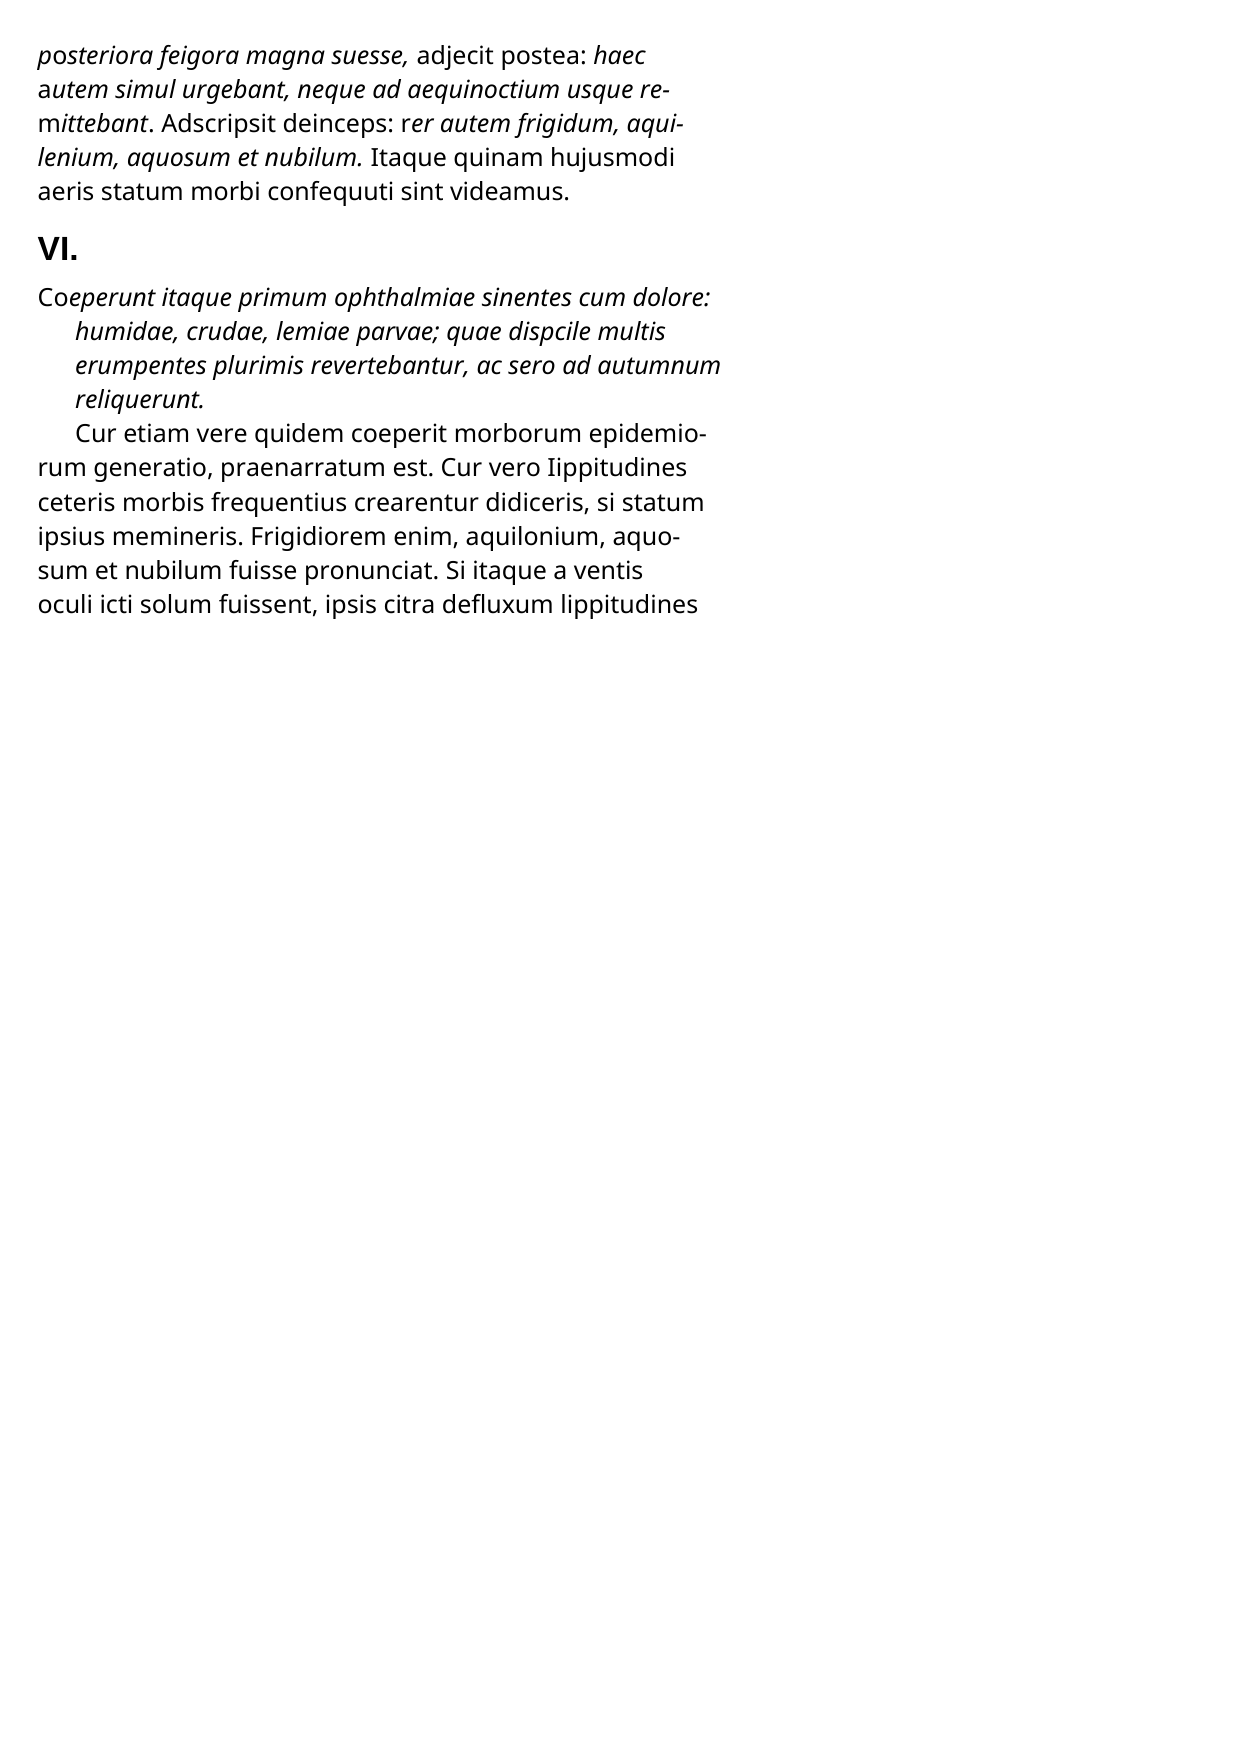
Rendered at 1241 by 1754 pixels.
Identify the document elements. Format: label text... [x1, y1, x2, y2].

text posteriora feigora magna suesse, adjecit postea: haec autem simul urgebant, neque ad aequinoctium usque re- mittebant. Adscripsit deinceps: rer autem frigidum, aqui- lenium, aquosum et nubilum. Itaque quinam hujusmodi aeris statum morbi confequuti sint videamus. [37, 37, 1203, 208]
subtitle VI. [37, 229, 1203, 267]
text Coeperunt itaque primum ophthalmiae sinentes cum dolore: humidae, crudae, lemiae parvae; quae dispcile multis erumpentes plurimis revertebantur, ac sero ad autumnum reliquerunt. [37, 280, 1203, 416]
text Cur etiam vere quidem coeperit morborum epidemio- rum generatio, praenarratum est. Cur vero Iippitudines ceteris morbis frequentius crearentur didiceris, si statum ipsius memineris. Frigidiorem enim, aquilonium, aquo- sum et nubilum fuisse pronunciat. Si itaque a ventis oculi icti solum fuissent, ipsis citra defluxum lippitudines [37, 416, 1203, 620]
